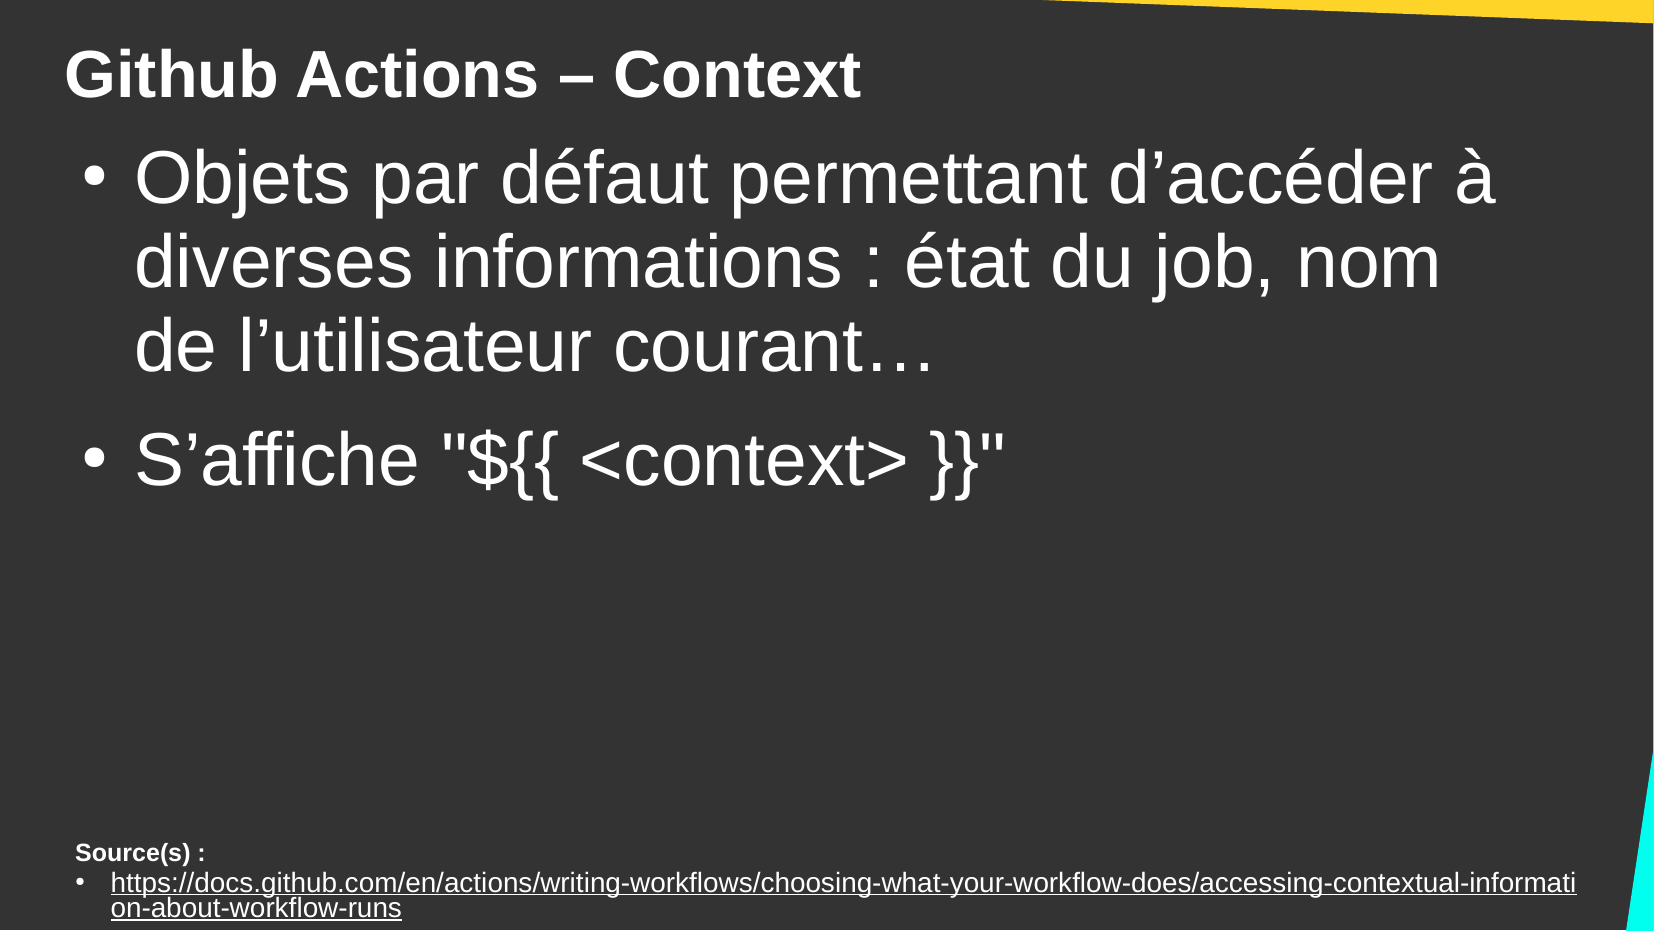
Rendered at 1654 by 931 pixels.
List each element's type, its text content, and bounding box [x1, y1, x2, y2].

text_box [1626, 745, 1654, 931]
text_box Source(s) : https://docs.github.com/en/actions/writing-workflows/choosing-what-your-workflow-does/accessing-contextual-information-about-workflow-runs [60, 799, 1607, 906]
text_box [1042, 0, 1654, 24]
title Github Actions – Context [64, 37, 1471, 113]
list Objets par défaut permettant d’accéder à diverses informations : état du job, nom de l’utilisateur courant… S’affiche "${{ <context> }}" [63, 135, 1542, 544]
